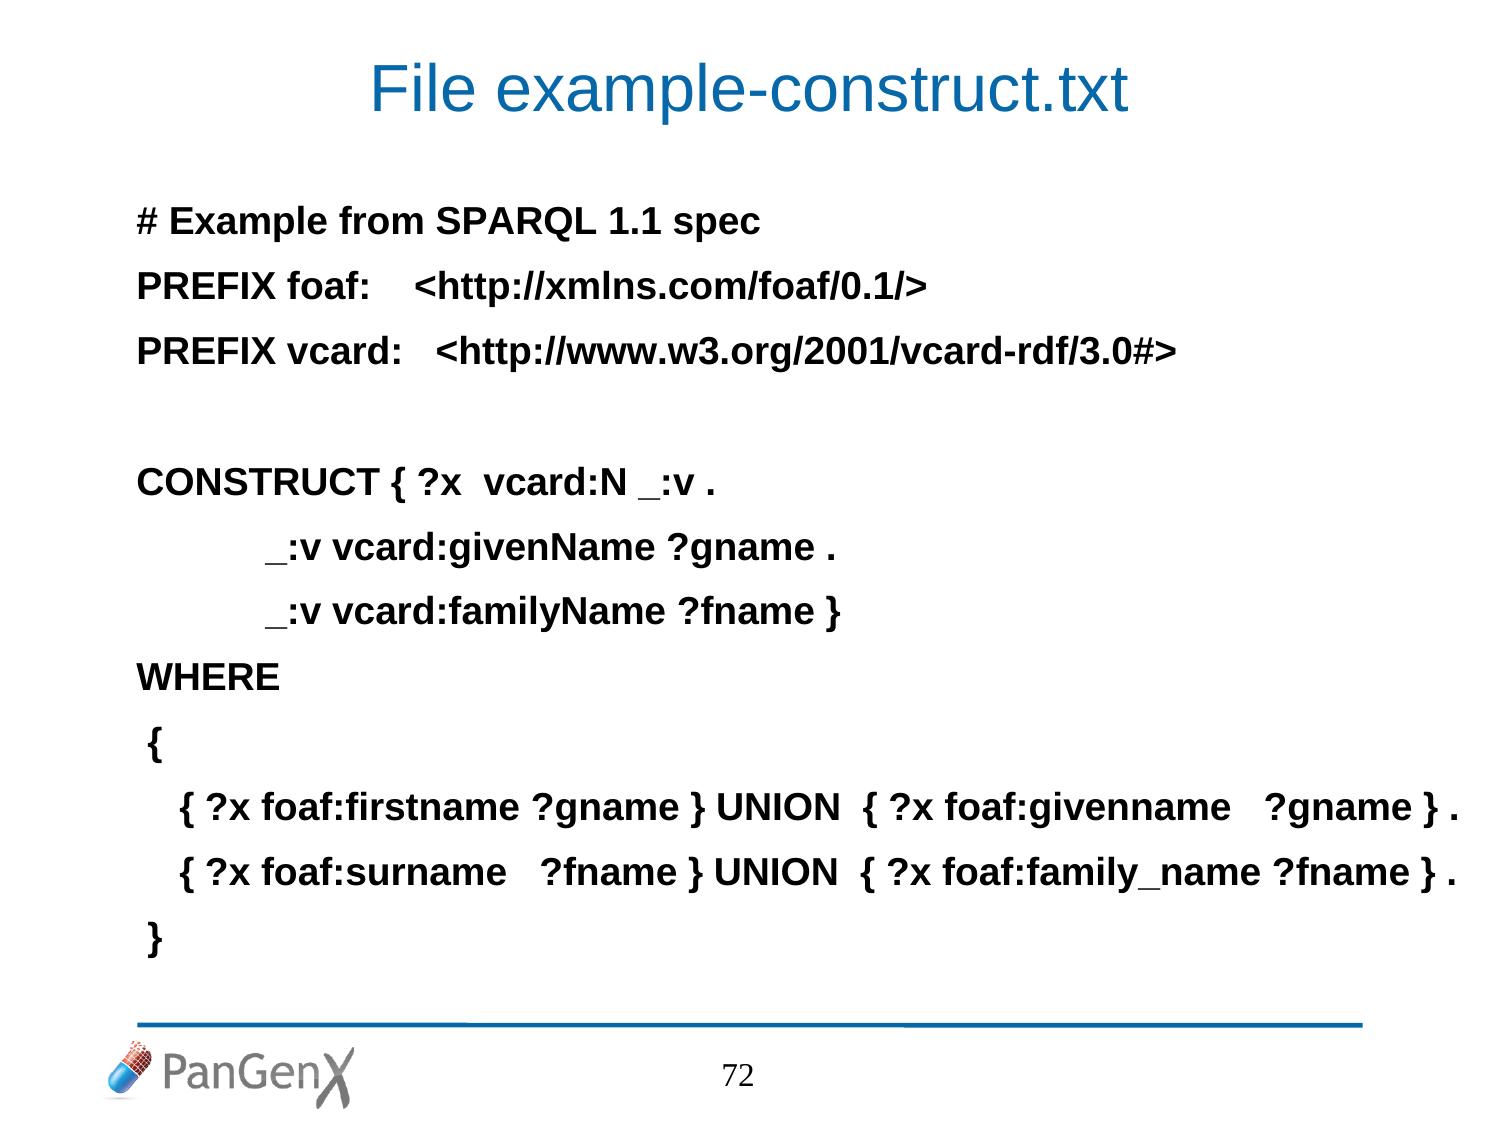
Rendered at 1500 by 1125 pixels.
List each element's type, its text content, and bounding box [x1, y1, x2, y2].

picture [89, 1041, 354, 1109]
title File example-construct.txt [0, 6, 1500, 149]
list # Example from SPARQL 1.1 spec PREFIX foaf: <http://xmlns.com/foaf/0.1/> PREFIX vcard: <http://www.w3.org/2001/vcard-rdf/3.0#> CONSTRUCT { ?x vcard:N _:v . _:v vcard:givenName ?gname . _:v vcard:familyName ?fname } WHERE { { ?x foaf:firstname ?gname } UNION { ?x foaf:givenname ?gname } . { ?x foaf:surname ?fname } UNION { ?x foaf:family_name ?fname } . } [115, 179, 1486, 1005]
